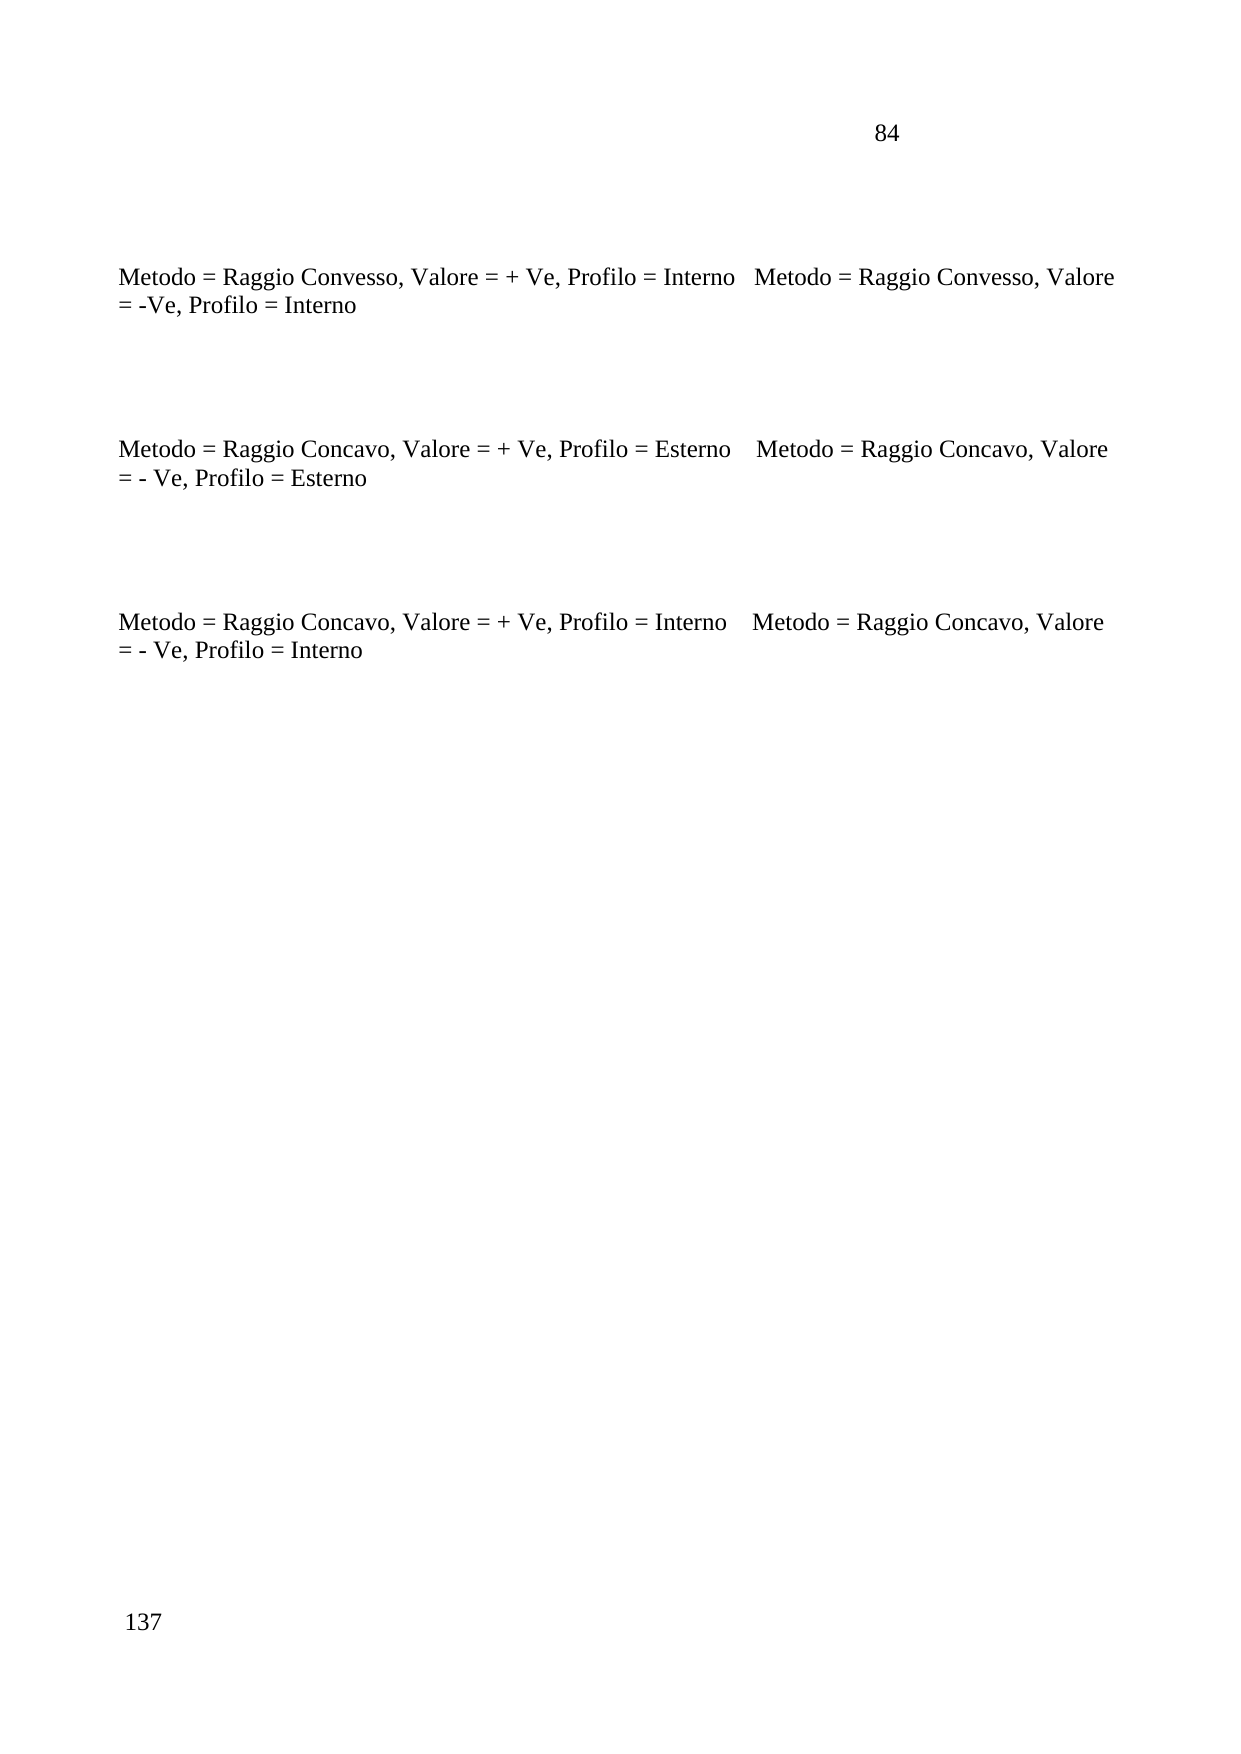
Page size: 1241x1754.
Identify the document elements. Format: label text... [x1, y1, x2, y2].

text 84 [118, 118, 1122, 147]
text Metodo = Raggio Convesso, Valore = + Ve, Profilo = Interno Metodo = Raggio Convesso, Valore = -Ve, Profilo = Interno [118, 262, 1122, 319]
text Metodo = Raggio Concavo, Valore = + Ve, Profilo = Interno Metodo = Raggio Concavo, Valore = - Ve, Profilo = Interno [118, 607, 1122, 664]
text Metodo = Raggio Concavo, Valore = + Ve, Profilo = Esterno Metodo = Raggio Concavo, Valore = - Ve, Profilo = Esterno [118, 434, 1122, 492]
